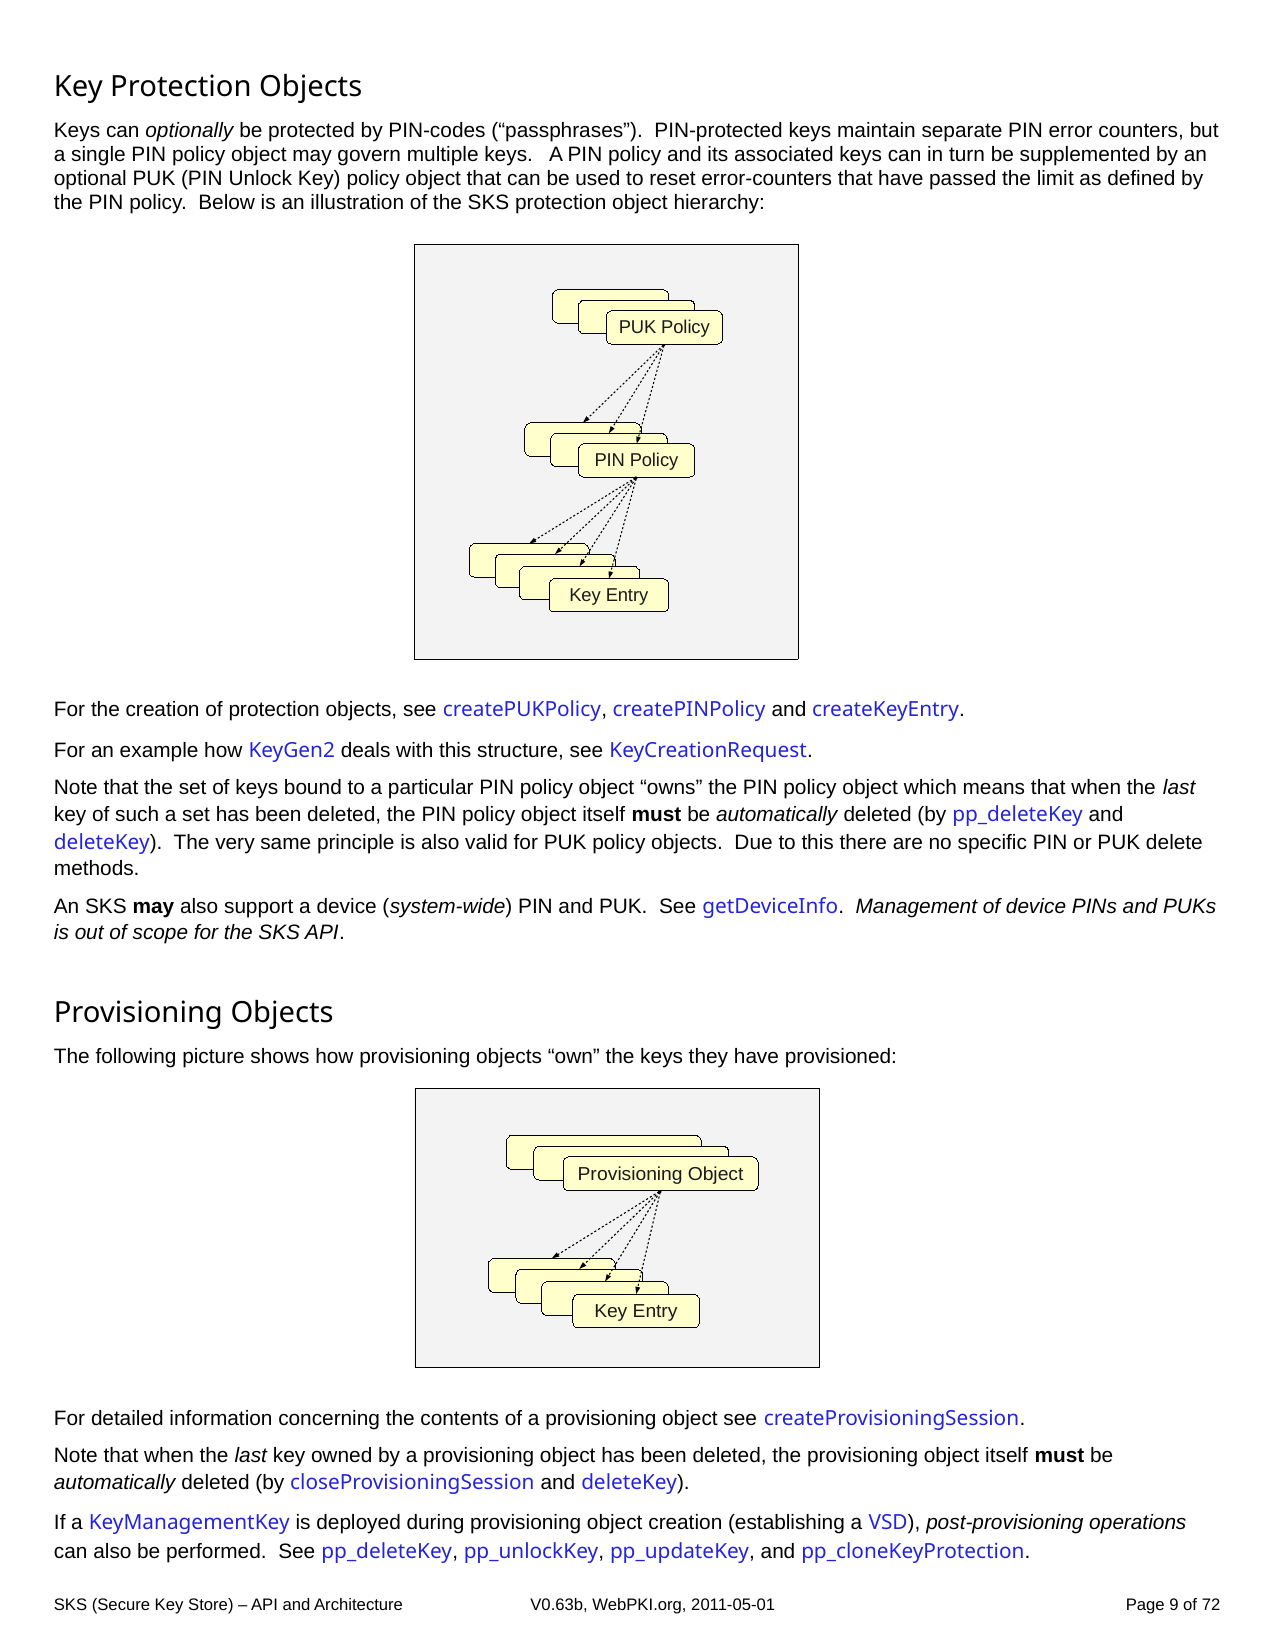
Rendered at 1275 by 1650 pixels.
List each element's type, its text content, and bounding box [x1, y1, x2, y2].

text For an example how KeyGen2 deals with this structure, see KeyCreationRequest. [54, 735, 1221, 763]
text If a KeyManagementKey is deployed during provisioning object creation (establishing a VSD), post-provisioning operations can also be performed. See pp_deleteKey, pp_unlockKey, pp_updateKey, and pp_cloneKeyProtection. [54, 1507, 1221, 1564]
text For detailed information concerning the contents of a provisioning object see createProvisioningSession. [54, 1403, 1221, 1431]
text An SKS may also support a device (system-wide) PIN and PUK. See getDeviceInfo. Management of device PINs and PUKs is out of scope for the SKS API. [54, 892, 1221, 944]
text Keys can optionally be protected by PIN-codes (“passphrases”). PIN-protected keys maintain separate PIN error counters, but a single PIN policy object may govern multiple keys. A PIN policy and its associated keys can in turn be supplemented by an optional PUK (PIN Unlock Key) policy object that can be used to reset error-counters that have passed the limit as defined by the PIN policy. Below is an illustration of the SKS protection object hierarchy: [54, 118, 1221, 214]
subtitle Key Protection Objects [54, 66, 1221, 105]
text Note that when the last key owned by a provisioning object has been deleted, the provisioning object itself must be automatically deleted (by closeProvisioningSession and deleteKey). [54, 1443, 1221, 1496]
text The following picture shows how provisioning objects “own” the keys they have provisioned: [54, 1043, 1221, 1067]
text Note that the set of keys bound to a particular PIN policy object “owns” the PIN policy object which means that when the last key of such a set has been deleted, the PIN policy object itself must be automatically deleted (by pp_deleteKey and deleteKey). The very same principle is also valid for PUK policy objects. Due to this there are no specific PIN or PUK delete methods. [54, 775, 1221, 880]
text For the creation of protection objects, see createPUKPolicy, createPINPolicy and createKeyEntry. [54, 694, 1221, 723]
subtitle Provisioning Objects [54, 991, 1221, 1031]
